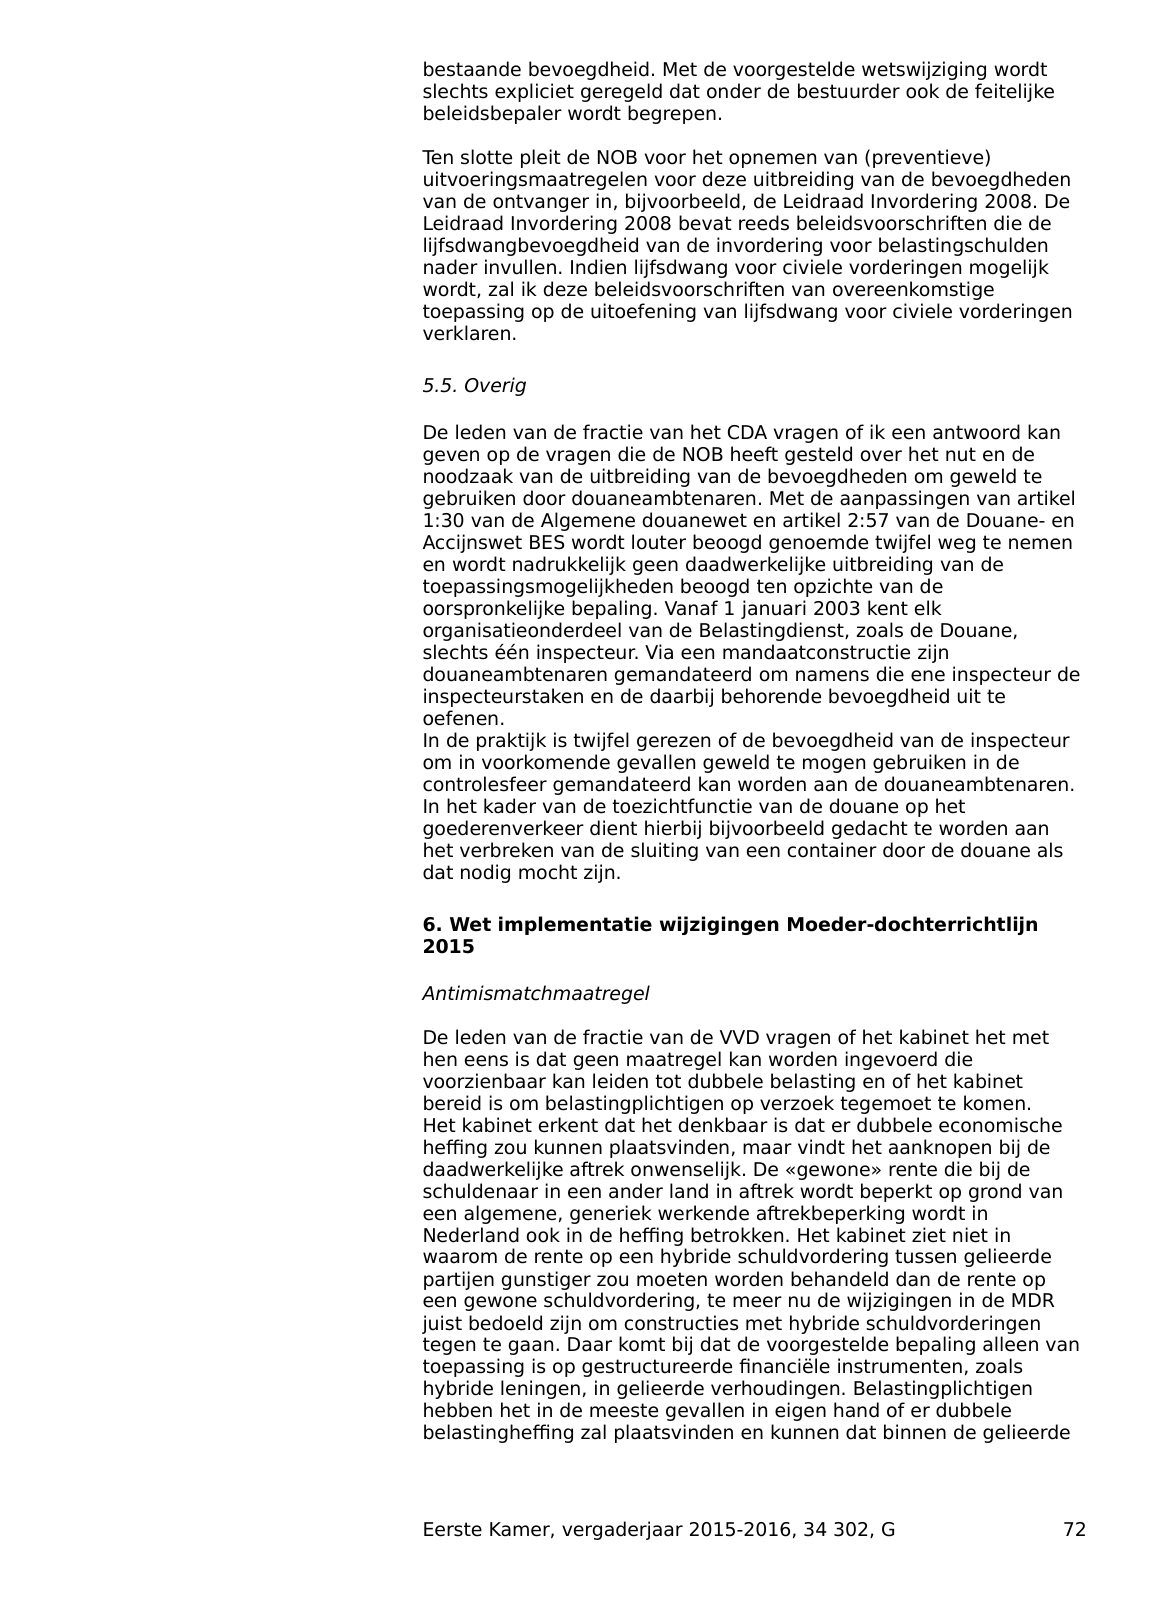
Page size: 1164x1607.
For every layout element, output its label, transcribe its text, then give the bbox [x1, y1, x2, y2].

text In de praktijk is twijfel gerezen of de bevoegdheid van de inspecteur om in voorkomende gevallen geweld te mogen gebruiken in de controlesfeer gemandateerd kan worden aan de douaneambtenaren. In het kader van de toezichtfunctie van de douane op het goederenverkeer dient hierbij bijvoorbeeld gedacht te worden aan het verbreken van de sluiting van een container door de douane als dat nodig mocht zijn. [422, 730, 1087, 883]
text bestaande bevoegdheid. Met de voorgestelde wetswijziging wordt slechts expliciet geregeld dat onder de bestuurder ook de feitelijke beleidsbepaler wordt begrepen. [422, 59, 1087, 125]
text Het kabinet erkent dat het denkbaar is dat er dubbele economische heffing zou kunnen plaatsvinden, maar vindt het aanknopen bij de daadwerkelijke aftrek onwenselijk. De «gewone» rente die bij de schuldenaar in een ander land in aftrek wordt beperkt op grond van een algemene, generiek werkende aftrekbeperking wordt in Nederland ook in de heffing betrokken. Het kabinet ziet niet in waarom de rente op een hybride schuldvordering tussen gelieerde partijen gunstiger zou moeten worden behandeld dan de rente op een gewone schuldvordering, te meer nu de wijzigingen in de MDR juist bedoeld zijn om constructies met hybride schuldvorderingen tegen te gaan. Daar komt bij dat de voorgestelde bepaling alleen van toepassing is op gestructureerde financiële instrumenten, zoals hybride leningen, in gelieerde verhoudingen. Belastingplichtigen hebben het in de meeste gevallen in eigen hand of er dubbele belastingheffing zal plaatsvinden en kunnen dat binnen de gelieerde [422, 1114, 1087, 1444]
text De leden van de fractie van het CDA vragen of ik een antwoord kan geven op de vragen die de NOB heeft gesteld over het nut en de noodzaak van de uitbreiding van de bevoegdheden om geweld te gebruiken door douaneambtenaren. Met de aanpassingen van artikel 1:30 van de Algemene douanewet en artikel 2:57 van de Douane- en Accijnswet BES wordt louter beoogd genoemde twijfel weg te nemen en wordt nadrukkelijk geen daadwerkelijke uitbreiding van de toepassingsmogelijkheden beoogd ten opzichte van de oorspronkelijke bepaling. Vanaf 1 januari 2003 kent elk organisatieonderdeel van de Belastingdienst, zoals de Douane, slechts één inspecteur. Via een mandaatconstructie zijn douaneambtenaren gemandateerd om namens die ene inspecteur de inspecteurstaken en de daarbij behorende bevoegdheid uit te oefenen. [422, 422, 1087, 730]
subtitle 5.5. Overig [422, 375, 1087, 397]
text Ten slotte pleit de NOB voor het opnemen van (preventieve) uitvoeringsmaatregelen voor deze uitbreiding van de bevoegdheden van de ontvanger in, bijvoorbeeld, de Leidraad Invordering 2008. De Leidraad Invordering 2008 bevat reeds beleidsvoorschriften die de lijfsdwangbevoegdheid van de invordering voor belastingschulden nader invullen. Indien lijfsdwang voor civiele vorderingen mogelijk wordt, zal ik deze beleidsvoorschriften van overeenkomstige toepassing op de uitoefening van lijfsdwang voor civiele vorderingen verklaren. [422, 147, 1087, 345]
text De leden van de fractie van de VVD vragen of het kabinet het met hen eens is dat geen maatregel kan worden ingevoerd die voorzienbaar kan leiden tot dubbele belasting en of het kabinet bereid is om belastingplichtigen op verzoek tegemoet te komen. [422, 1027, 1087, 1114]
subtitle Antimismatchmaatregel [422, 982, 1087, 1004]
subtitle 6. Wet implementatie wijzigingen Moeder-dochterrichtlijn 2015 [422, 913, 1087, 957]
